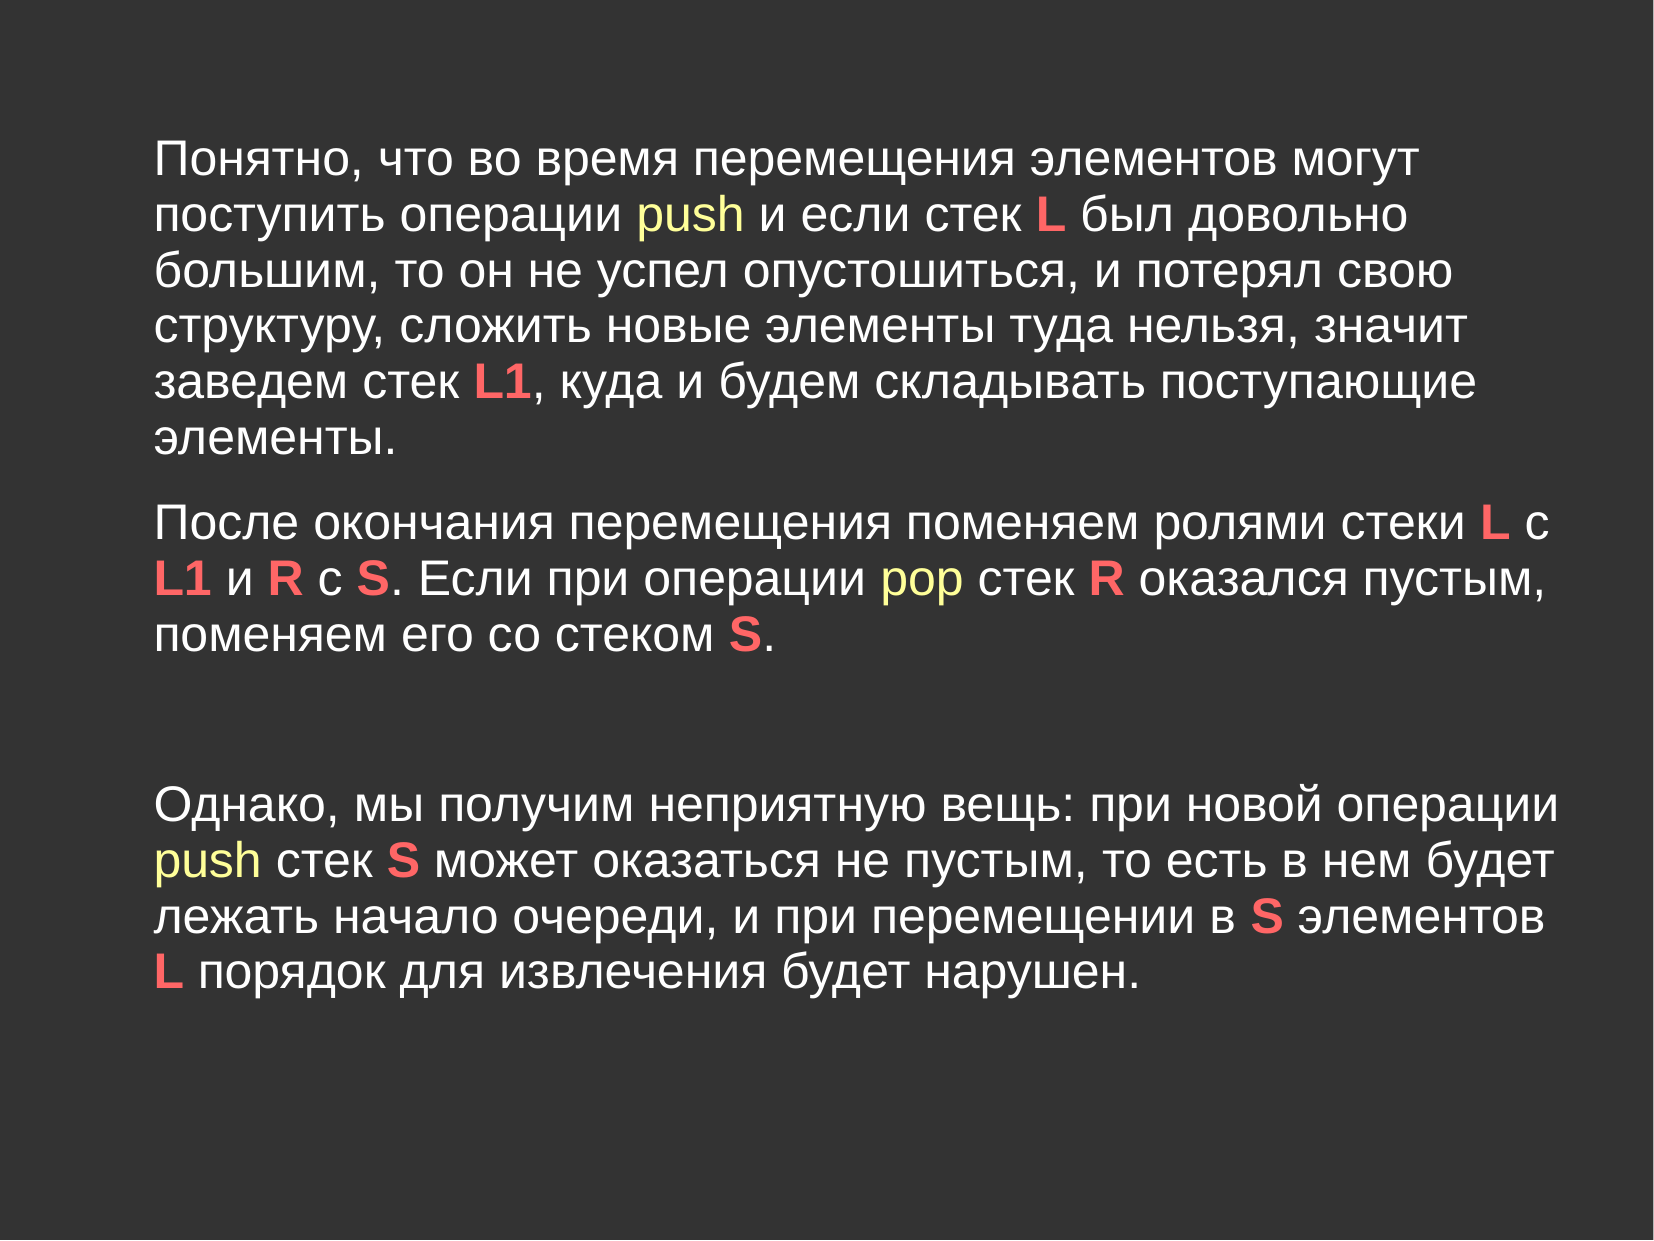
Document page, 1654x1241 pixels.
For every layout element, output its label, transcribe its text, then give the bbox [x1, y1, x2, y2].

list Понятно, что во время перемещения элементов могут поступить операции push и если стек L был довольно большим, то он не успел опустошиться, и потерял свою структуру, сложить новые элементы туда нельзя, значит заведем стек L1, куда и будем складывать поступающие элементы. После окончания перемещения поменяем ролями стеки L с L1 и R с S. Если при операции pop стек R оказался пустым, поменяем его со стеком S. Однако, мы получим неприятную вещь: при новой операции push стек S может оказаться не пустым, то есть в нем будет лежать начало очереди, и при перемещении в S элементов L порядок для извлечения будет нарушен. [82, 45, 1571, 1201]
